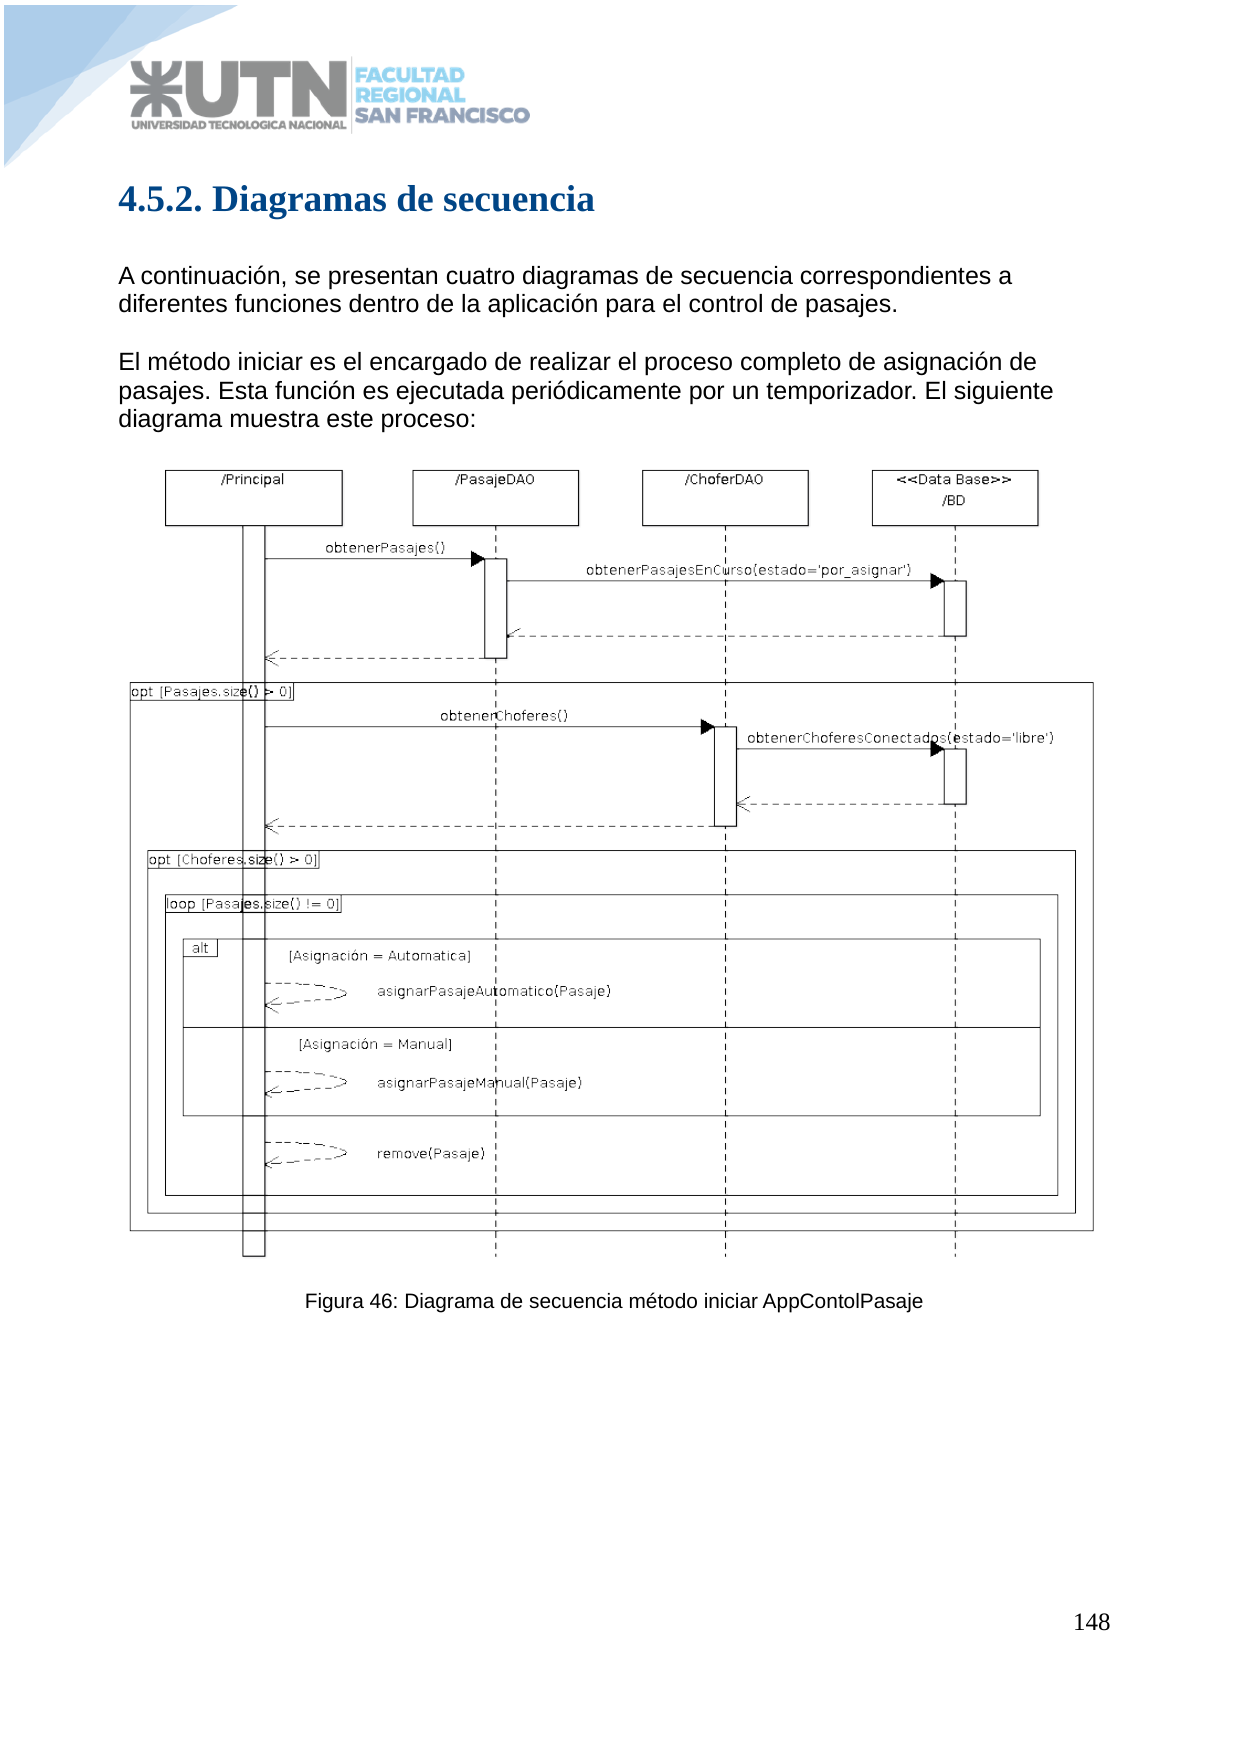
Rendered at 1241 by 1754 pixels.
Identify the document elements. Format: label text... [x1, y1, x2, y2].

subtitle 4.5.2. Diagramas de secuencia [118, 176, 1110, 219]
picture [3, 5, 532, 169]
text Figura 46: Diagrama de secuencia método iniciar AppContolPasaje [118, 1290, 1110, 1313]
text A continuación, se presentan cuatro diagramas de secuencia correspondientes a diferentes funciones dentro de la aplicación para el control de pasajes. [118, 261, 1110, 318]
text El método iniciar es el encargado de realizar el proceso completo de asignación de pasajes. Esta función es ejecutada periódicamente por un temporizador. El siguiente diagrama muestra este proceso: [118, 347, 1110, 433]
picture [112, 462, 1117, 1290]
